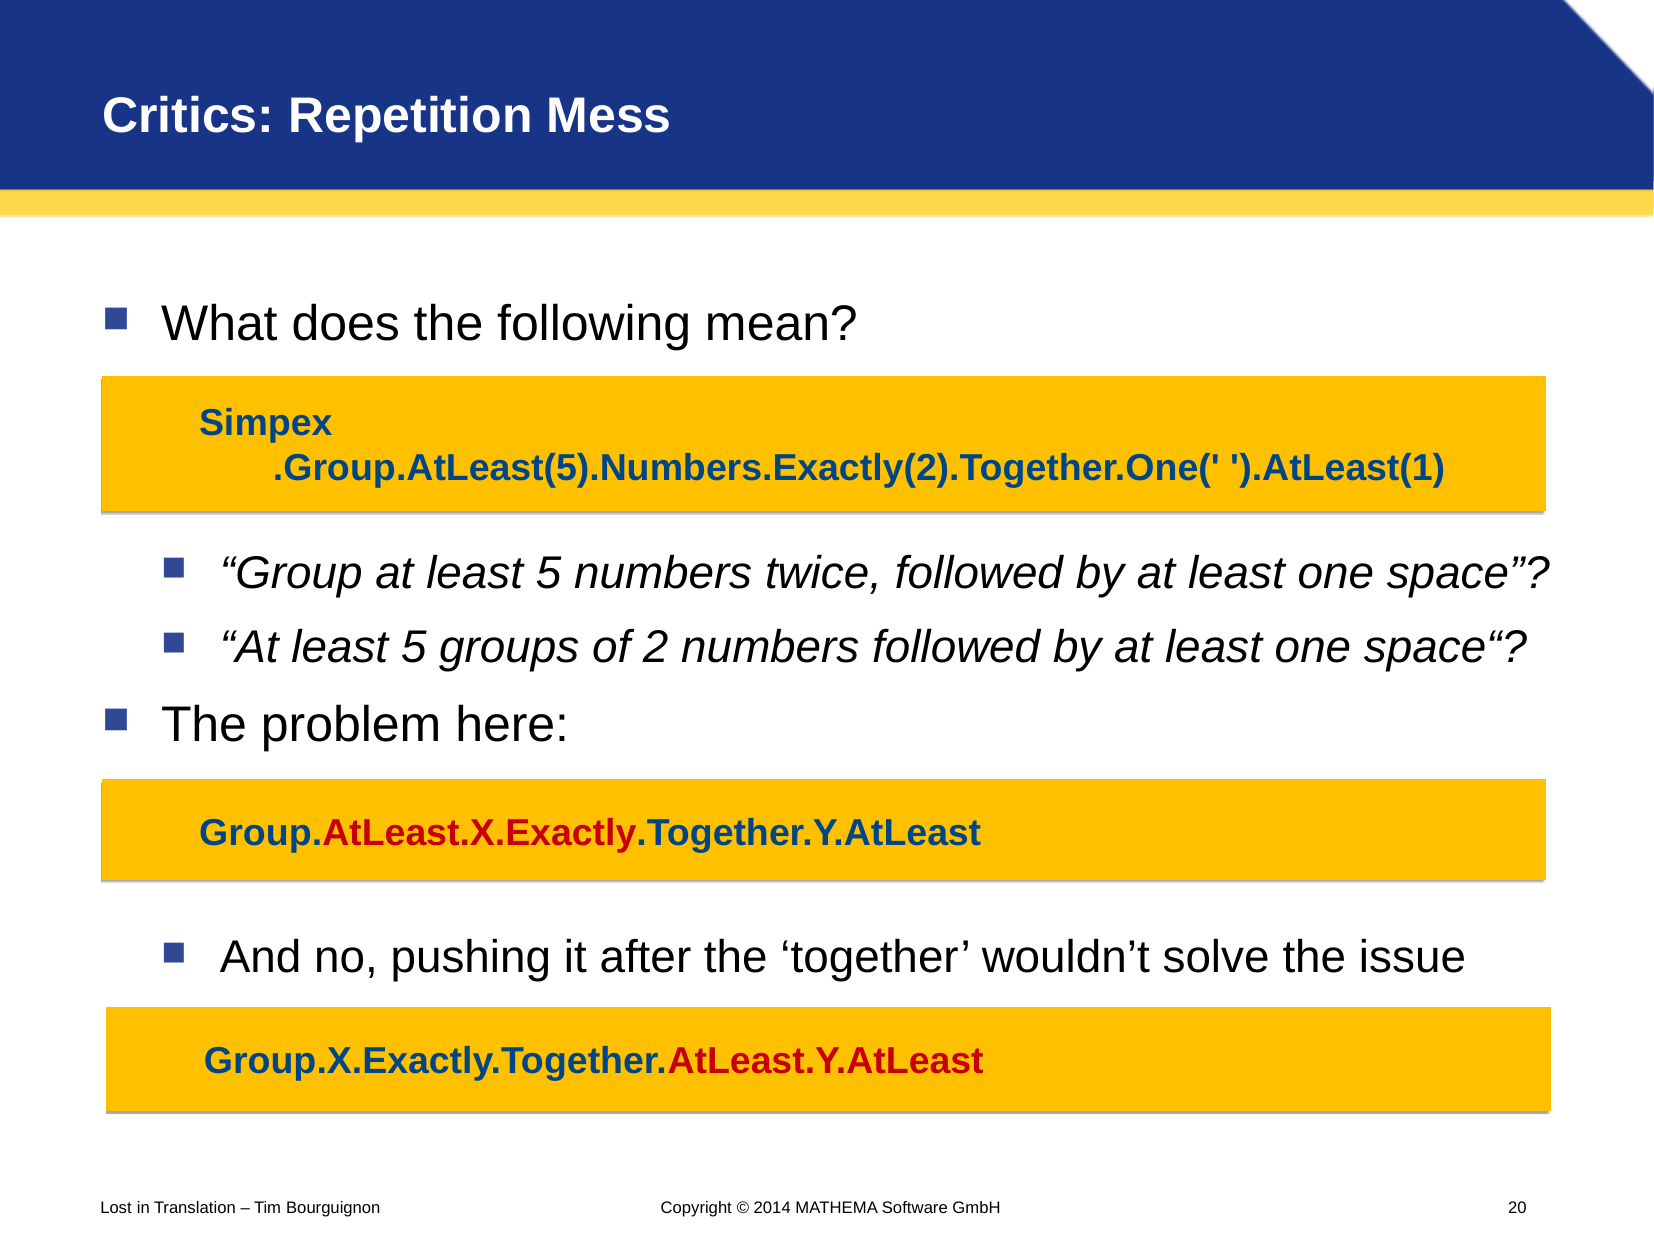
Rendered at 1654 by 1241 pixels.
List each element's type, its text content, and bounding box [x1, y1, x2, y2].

title Critics: Repetition Mess [101, 69, 1173, 162]
picture [0, 0, 1654, 1241]
text_box Simpex .Group.AtLeast(5).Numbers.Exactly(2).Together.One(' ').AtLeast(1) [102, 376, 1546, 511]
text_box Group.X.Exactly.Together.AtLeast.Y.AtLeast [106, 1007, 1551, 1111]
text_box Group.AtLeast.X.Exactly.Together.Y.AtLeast [102, 779, 1546, 880]
list What does the following mean? “Group at least 5 numbers twice, followed by at least one space”? “At least 5 groups of 2 numbers followed by at least one space“? The problem here: And no, pushing it after the ‘together’ wouldn’t solve the issue [101, 295, 1557, 1139]
